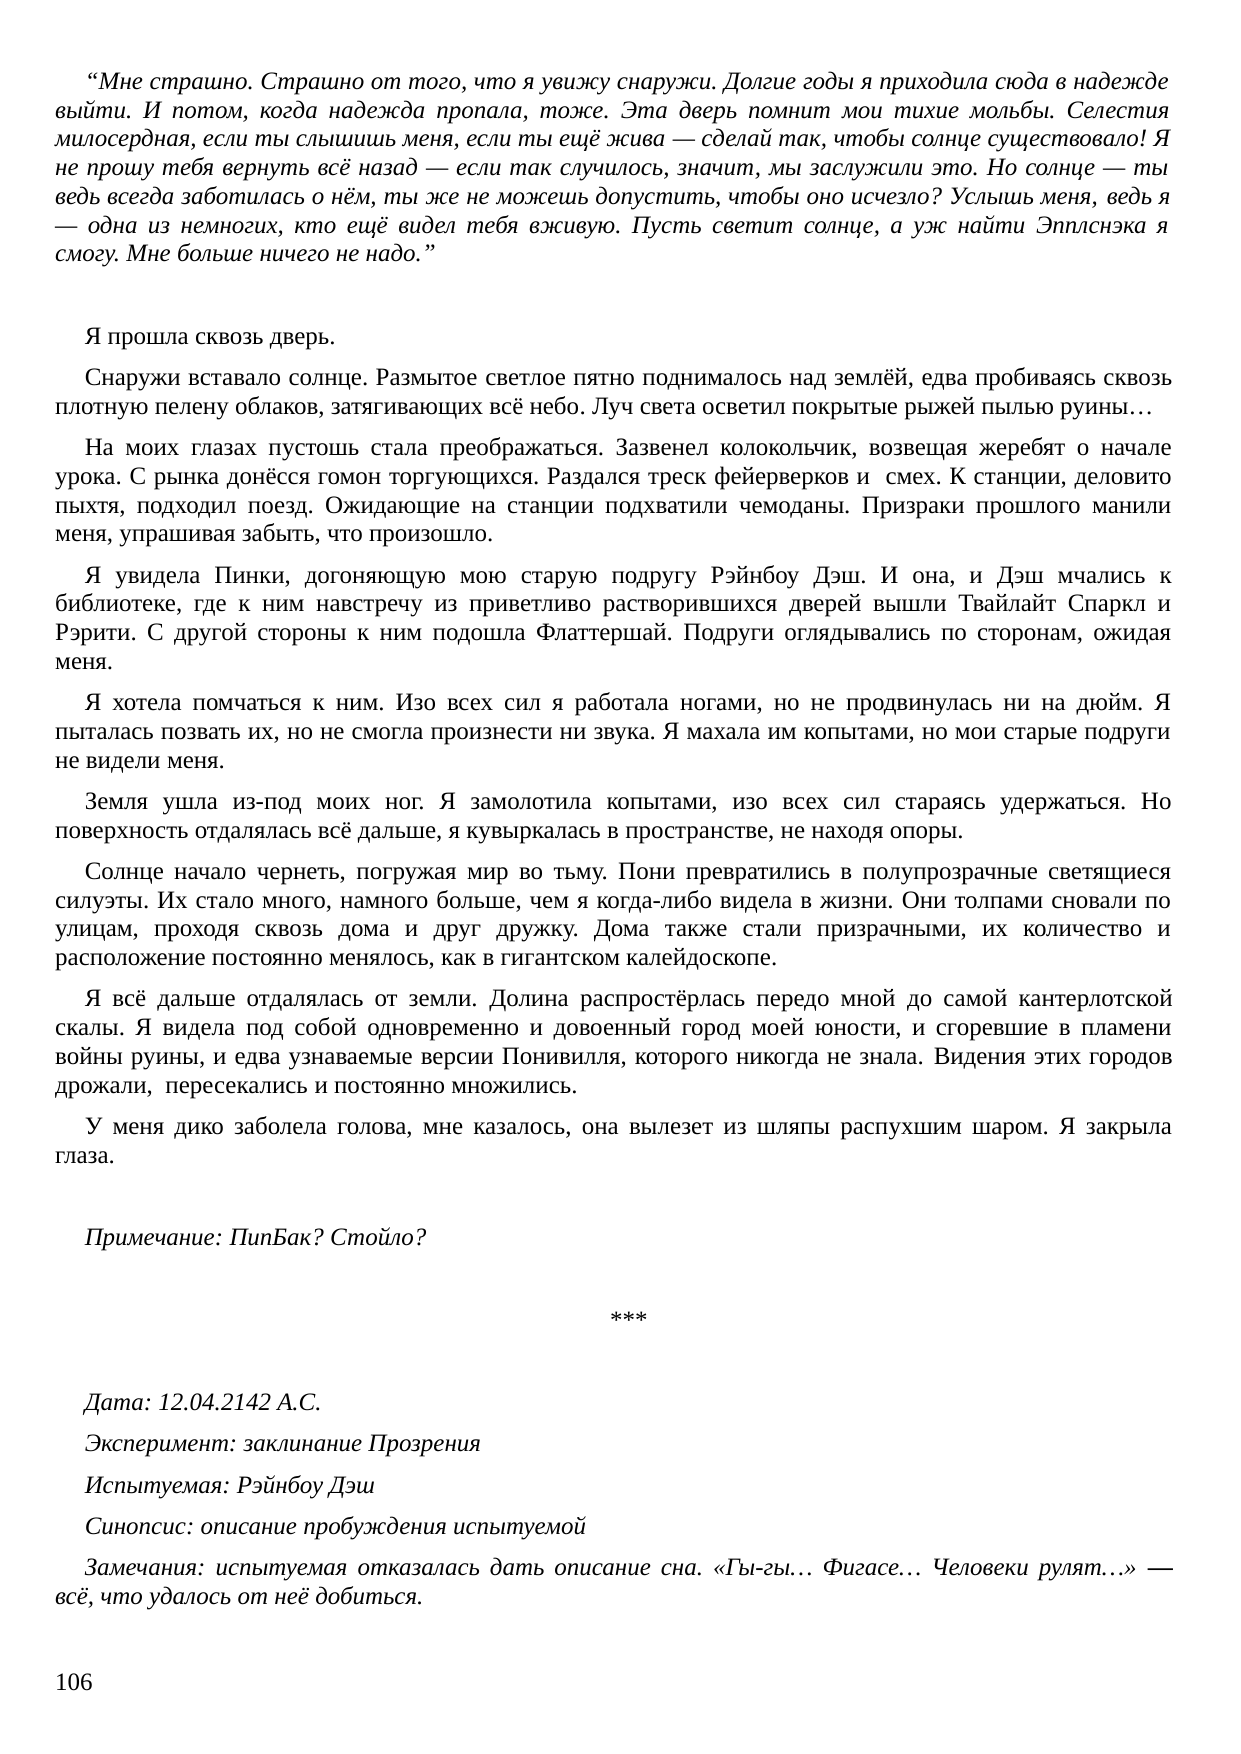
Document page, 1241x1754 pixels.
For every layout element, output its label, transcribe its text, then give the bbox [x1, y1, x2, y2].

text Испытуемая: Рэйнбоу Дэш [55, 1470, 1173, 1498]
text Я хотела помчаться к ним. Изо всех сил я работала ногами, но не продвинулась ни на дюйм. Я пыталась позвать их, но не смогла произнести ни звука. Я махала им копытами, но мои старые подруги не видели меня. [55, 687, 1173, 773]
text Замечания: испытуемая отказалась дать описание сна. «Гы-гы… Фигасе… Человеки рулят…» — всё, что удалось от неё добиться. [55, 1552, 1173, 1610]
text Я увидела Пинки, догоняющую мою старую подругу Рэйнбоу Дэш. И она, и Дэш мчались к библиотеке, где к ним навстречу из приветливо растворившихся дверей вышли Твайлайт Спаркл и Рэрити. С другой стороны к ним подошла Флаттершай. Подруги оглядывались по сторонам, ожидая меня. [55, 560, 1173, 675]
text Дата: 12.04.2142 А.С. [55, 1387, 1173, 1416]
text Снаружи вставало солнце. Размытое светлое пятно поднималось над землёй, едва пробиваясь сквозь плотную пелену облаков, затягивающих всё небо. Луч света осветил покрытые рыжей пылью руины… [55, 362, 1173, 420]
text “Мне страшно. Страшно от того, что я увижу снаружи. Долгие годы я приходила сюда в надежде выйти. И потом, когда надежда пропала, тоже. Эта дверь помнит мои тихие мольбы. Селестия милосердная, если ты слышишь меня, если ты ещё жива — сделай так, чтобы солнце существовало! Я не прошу тебя вернуть всё назад — если так случилось, значит, мы заслужили это. Но солнце — ты ведь всегда заботилась о нём, ты же не можешь допустить, чтобы оно исчезло? Услышь меня, ведь я — одна из немногих, кто ещё видел тебя вживую. Пусть светит солнце, а уж найти Эпплснэка я смогу. Мне больше ничего не надо.” [55, 66, 1173, 267]
text *** [55, 1305, 1173, 1333]
text Эксперимент: заклинание Прозрения [55, 1428, 1173, 1457]
text Земля ушла из-под моих ног. Я замолотила копытами, изо всех сил стараясь удержаться. Но поверхность отдалялась всё дальше, я кувыркалась в пространстве, не находя опоры. [55, 786, 1173, 843]
text На моих глазах пустошь стала преображаться. Зазвенел колокольчик, возвещая жеребят о начале урока. С рынка донёсся гомон торгующихся. Раздался треск фейерверков и смех. К станции, деловито пыхтя, подходил поезд. Ожидающие на станции подхватили чемоданы. Призраки прошлого манили меня, упрашивая забыть, что произошло. [55, 432, 1173, 547]
text У меня дико заболела голова, мне казалось, она вылезет из шляпы распухшим шаром. Я закрыла глаза. [55, 1111, 1173, 1168]
text Примечание: ПипБак? Стойло? [55, 1222, 1173, 1251]
text Синопсис: описание пробуждения испытуемой [55, 1511, 1173, 1540]
text Солнце начало чернеть, погружая мир во тьму. Пони превратились в полупрозрачные светящиеся силуэты. Их стало много, намного больше, чем я когда-либо видела в жизни. Они толпами сновали по улицам, проходя сквозь дома и друг дружку. Дома также стали призрачными, их количество и расположение постоянно менялось, как в гигантском калейдоскопе. [55, 856, 1173, 971]
text Я всё дальше отдалялась от земли. Долина распростёрлась передо мной до самой кантерлотской скалы. Я видела под собой одновременно и довоенный город моей юности, и сгоревшие в пламени войны руины, и едва узнаваемые версии Понивилля, которого никогда не знала. Видения этих городов дрожали, пересекались и постоянно множились. [55, 983, 1173, 1098]
text Я прошла сквозь дверь. [55, 321, 1173, 350]
